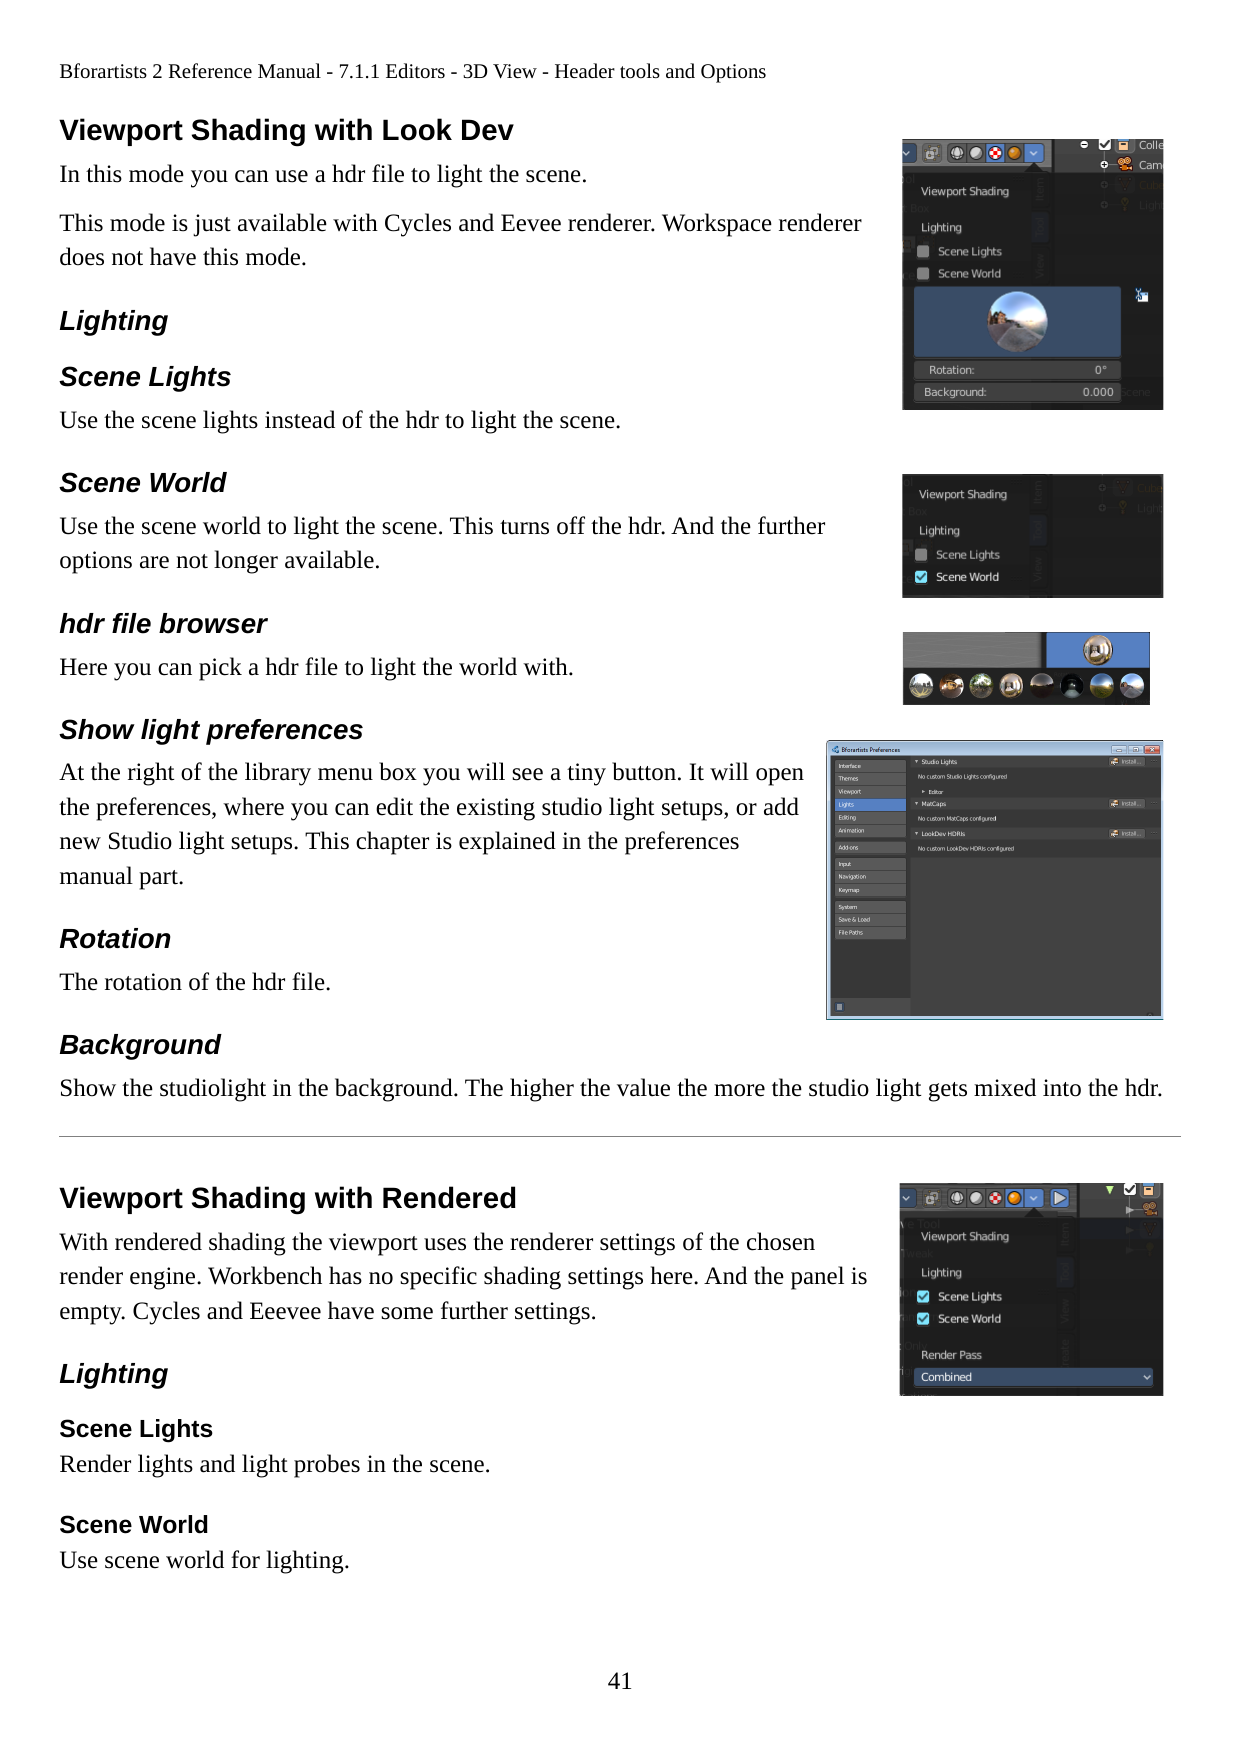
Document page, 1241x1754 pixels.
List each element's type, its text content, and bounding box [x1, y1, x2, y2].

text Use scene world for lighting. [59, 1545, 1181, 1574]
subtitle [1164, 361, 1181, 393]
text The rotation of the hdr file. [59, 967, 826, 996]
picture [902, 632, 1150, 705]
subtitle Scene World [59, 467, 1181, 499]
subtitle Viewport Shading with Rendered [59, 1181, 1181, 1214]
subtitle Viewport Shading with Look Dev [59, 113, 1181, 146]
picture [899, 1183, 1164, 1396]
text With rendered shading the viewport uses the renderer settings of the chosen render engine. Workbench has no specific shading settings here. And the panel is empty. Cycles and Eeevee have some further settings. [59, 1227, 899, 1324]
subtitle Show light preferences [59, 713, 1181, 745]
text Render lights and light probes in the scene. [59, 1449, 1181, 1478]
text At the right of the library menu box you will see a tiny button. It will open the preferences, where you can edit the existing studio light setups, or add new Studio light setups. This chapter is explained in the preferences manual part. [59, 757, 826, 890]
subtitle Scene World [59, 1511, 1181, 1539]
subtitle Scene Lights [59, 361, 902, 393]
subtitle [1164, 1357, 1181, 1389]
text Show the studiolight in the background. The higher the value the more the studio light gets mixed into the hdr. [59, 1073, 1181, 1102]
subtitle Background [59, 1028, 1181, 1060]
text In this mode you can use a hdr file to light the scene. [59, 159, 902, 188]
subtitle hdr file browser [59, 607, 1181, 639]
text This mode is just available with Cycles and Eevee renderer. Workspace renderer does not have this mode. [59, 208, 902, 271]
picture [902, 474, 1164, 598]
subtitle [1164, 922, 1181, 954]
subtitle Lighting [59, 304, 902, 336]
subtitle Rotation [59, 922, 826, 954]
picture [902, 139, 1164, 410]
picture [826, 740, 1164, 1020]
subtitle Scene Lights [59, 1414, 1181, 1443]
subtitle [1164, 304, 1181, 336]
text Use the scene lights instead of the hdr to light the scene. [59, 405, 1181, 434]
text Here you can pick a hdr file to light the world with. [59, 652, 902, 680]
text Use the scene world to light the scene. This turns off the hdr. And the further options are not longer available. [59, 511, 902, 574]
subtitle Lighting [59, 1357, 899, 1389]
